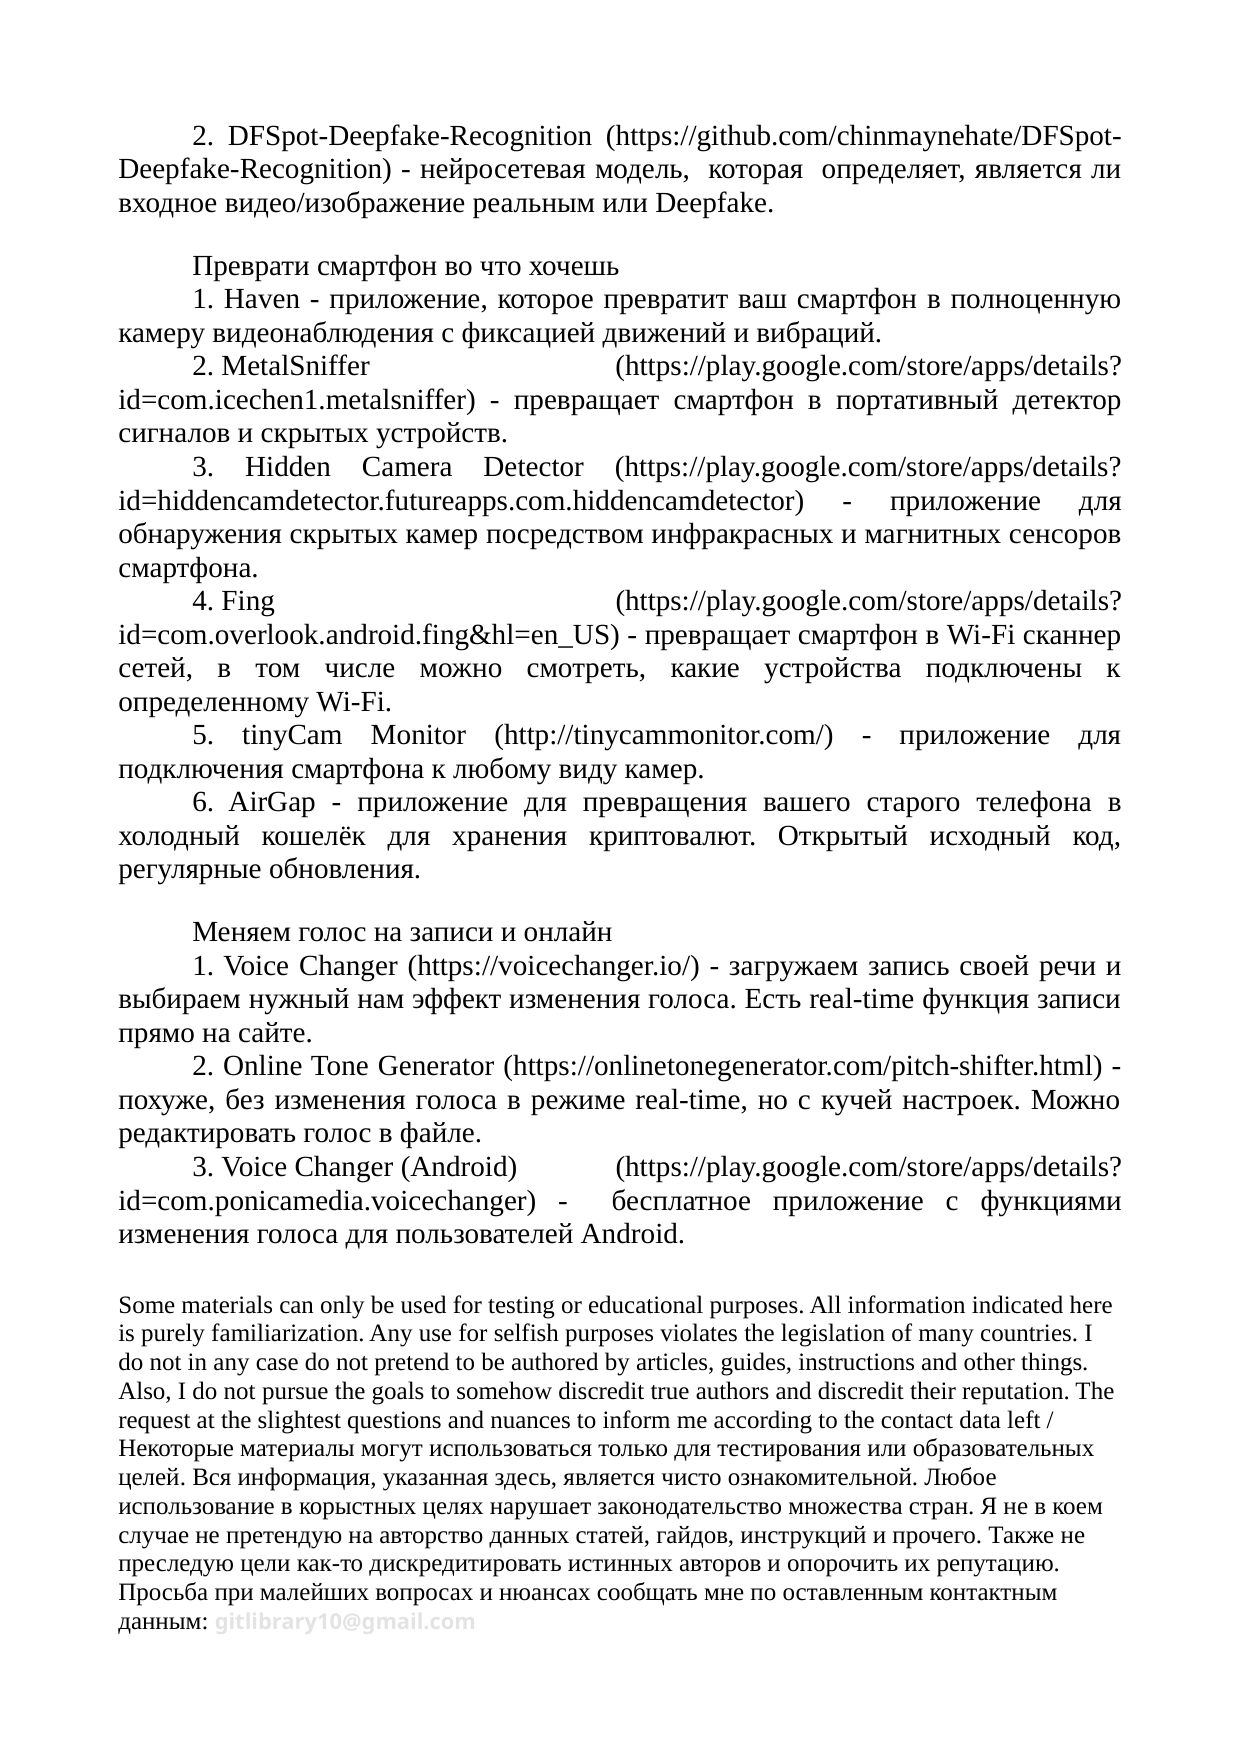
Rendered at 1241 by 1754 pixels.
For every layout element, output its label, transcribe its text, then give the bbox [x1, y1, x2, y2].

text 2. Online Tone Generator (https://onlinetonegenerator.com/pitch-shifter.html) - похуже, без изменения голоса в режиме real-time, но с кучей настроек. Можно редактировать голос в файле. [118, 1048, 1122, 1149]
text 5. tinyCam Monitor (http://tinycammonitor.com/) - приложение для подключения смартфона к любому виду камер. [118, 717, 1122, 784]
text 2. DFSpot-Deepfake-Recognition (https://github.com/chinmaynehate/DFSpot-Deepfake-Recognition) - нейросетевая модель, которая определяет, является ли входное видео/изображение реальным или Deepfake. [118, 118, 1122, 219]
text 4. Fing (https://play.google.com/store/apps/details?id=com.overlook.android.fing&hl=en_US) - превращает смартфон в Wi-Fi сканнер сетей, в том числе можно смотреть, какие устройства подключены к определенному Wi-Fi. [118, 583, 1122, 717]
text 3. Voice Changer (Android) (https://play.google.com/store/apps/details?id=com.ponicamedia.voicechanger) - бесплатное приложение с функциями изменения голоса для пользователей Android. [118, 1149, 1122, 1250]
text 1. Voice Changer (https://voicechanger.io/) - загружаем запись своей речи и выбираем нужный нам эффект изменения голоса. Есть real-time функция записи прямо на сайте. [118, 948, 1122, 1048]
text 1. Haven - приложение, которое превратит ваш смартфон в полноценную камеру видеонаблюдения c фиксацией движений и вибраций. [118, 281, 1122, 348]
text 6. AirGap - приложение для превращения вашего старого телефона в холодный кошелёк для хранения криптовалют. Открытый исходный код, регулярные обновления. [118, 784, 1122, 885]
text Меняем голос на записи и онлайн [118, 914, 1122, 948]
text Преврати смартфон во что хочешь [118, 248, 1122, 281]
text 3. Hidden Camera Detector (https://play.google.com/store/apps/details?id=hiddencamdetector.futureapps.com.hiddencamdetector) - приложение для обнаружения скрытых камер посредством инфракрасных и магнитных сенсоров смартфона. [118, 449, 1122, 583]
text 2. MetalSniffer (https://play.google.com/store/apps/details?id=com.icechen1.metalsniffer) - превращает смартфон в портативный детектор сигналов и скрытых устройств. [118, 348, 1122, 449]
